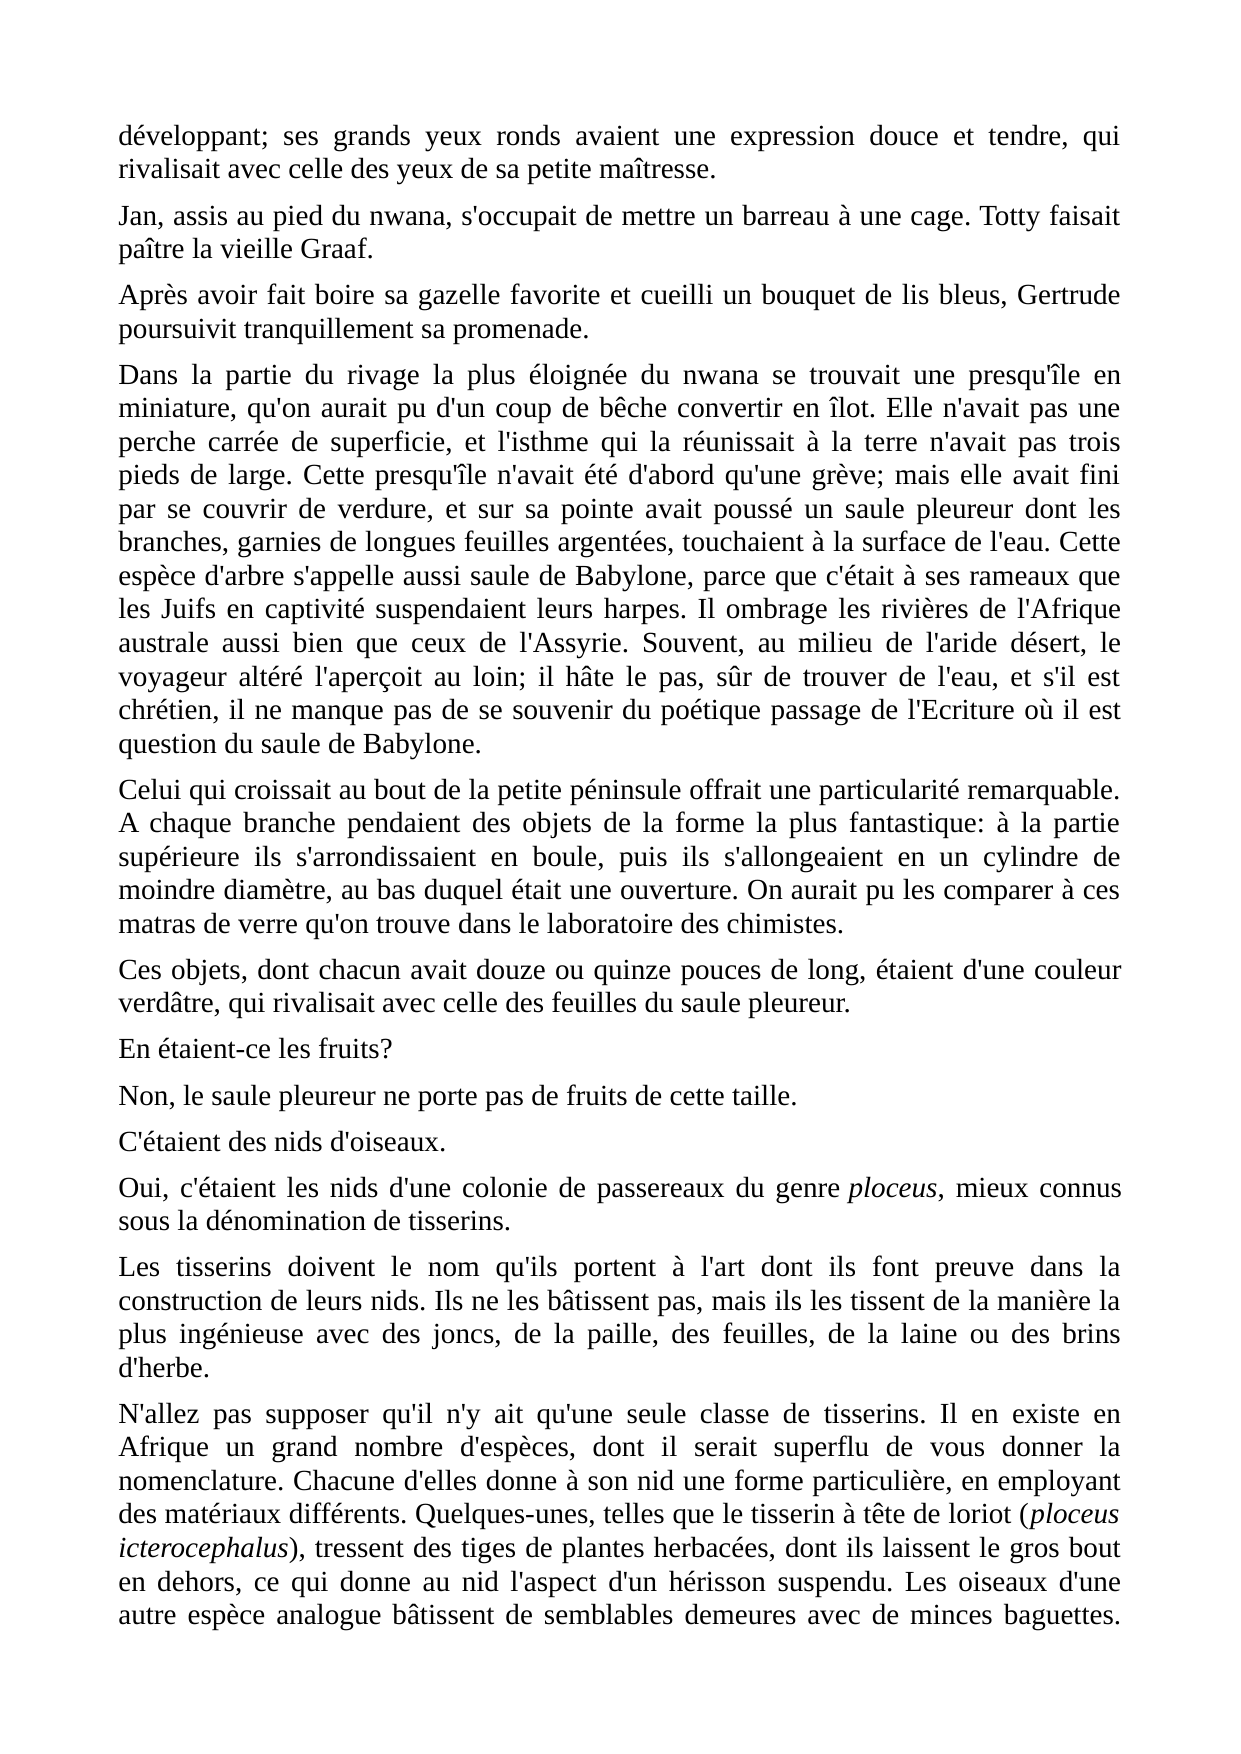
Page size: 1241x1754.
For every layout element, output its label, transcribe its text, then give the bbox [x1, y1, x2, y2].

text Non, le saule pleureur ne porte pas de fruits de cette taille. [118, 1078, 1122, 1111]
text Les tisserins doivent le nom qu'ils portent à l'art dont ils font preuve dans la construction de leurs nids. Ils ne les bâtissent pas, mais ils les tissent de la manière la plus ingénieuse avec des joncs, de la paille, des feuilles, de la laine ou des brins d'herbe. [118, 1249, 1122, 1383]
text Après avoir fait boire sa gazelle favorite et cueilli un bouquet de lis bleus, Gertrude poursuivit tranquillement sa promenade. [118, 277, 1122, 344]
text Jan, assis au pied du nwana, s'occupait de mettre un barreau à une cage. Totty faisait paître la vieille Graaf. [118, 198, 1122, 265]
text Dans la partie du rivage la plus éloignée du nwana se trouvait une presqu'île en miniature, qu'on aurait pu d'un coup de bêche convertir en îlot. Elle n'avait pas une perche carrée de superficie, et l'isthme qui la réunissait à la terre n'avait pas trois pieds de large. Cette presqu'île n'avait été d'abord qu'une grève; mais elle avait fini par se couvrir de verdure, et sur sa pointe avait poussé un saule pleureur dont les branches, garnies de longues feuilles argentées, touchaient à la surface de l'eau. Cette espèce d'arbre s'appelle aussi saule de Babylone, parce que c'était à ses rameaux que les Juifs en captivité suspendaient leurs harpes. Il ombrage les rivières de l'Afrique australe aussi bien que ceux de l'Assyrie. Souvent, au milieu de l'aride désert, le voyageur altéré l'aperçoit au loin; il hâte le pas, sûr de trouver de l'eau, et s'il est chrétien, il ne manque pas de se souvenir du poétique passage de l'Ecriture où il est question du saule de Babylone. [118, 357, 1122, 759]
text En étaient-ce les fruits? [118, 1032, 1122, 1065]
text C'étaient des nids d'oiseaux. [118, 1124, 1122, 1157]
text Ces objets, dont chacun avait douze ou quinze pouces de long, étaient d'une couleur verdâtre, qui rivalisait avec celle des feuilles du saule pleureur. [118, 952, 1122, 1019]
text développant; ses grands yeux ronds avaient une expression douce et tendre, qui rivalisait avec celle des yeux de sa petite maîtresse. [118, 118, 1122, 185]
text Celui qui croissait au bout de la petite péninsule offrait une particularité remarquable. A chaque branche pendaient des objets de la forme la plus fantastique: à la partie supérieure ils s'arrondissaient en boule, puis ils s'allongeaient en un cylindre de moindre diamètre, au bas duquel était une ouverture. On aurait pu les comparer à ces matras de verre qu'on trouve dans le laboratoire des chimistes. [118, 772, 1122, 939]
text Oui, c'étaient les nids d'une colonie de passereaux du genre ploceus, mieux connus sous la dénomination de tisserins. [118, 1170, 1122, 1237]
text N'allez pas supposer qu'il n'y ait qu'une seule classe de tisserins. Il en existe en Afrique un grand nombre d'espèces, dont il serait superflu de vous donner la nomenclature. Chacune d'elles donne à son nid une forme particulière, en employant des matériaux différents. Quelques-unes, telles que le tisserin à tête de loriot (ploceus icterocephalus), tressent des tiges de plantes herbacées, dont ils laissent le gros bout en dehors, ce qui donne au nid l'aspect d'un hérisson suspendu. Les oiseaux d'une autre espèce analogue bâtissent de semblables demeures avec de minces baguettes. [118, 1396, 1122, 1631]
